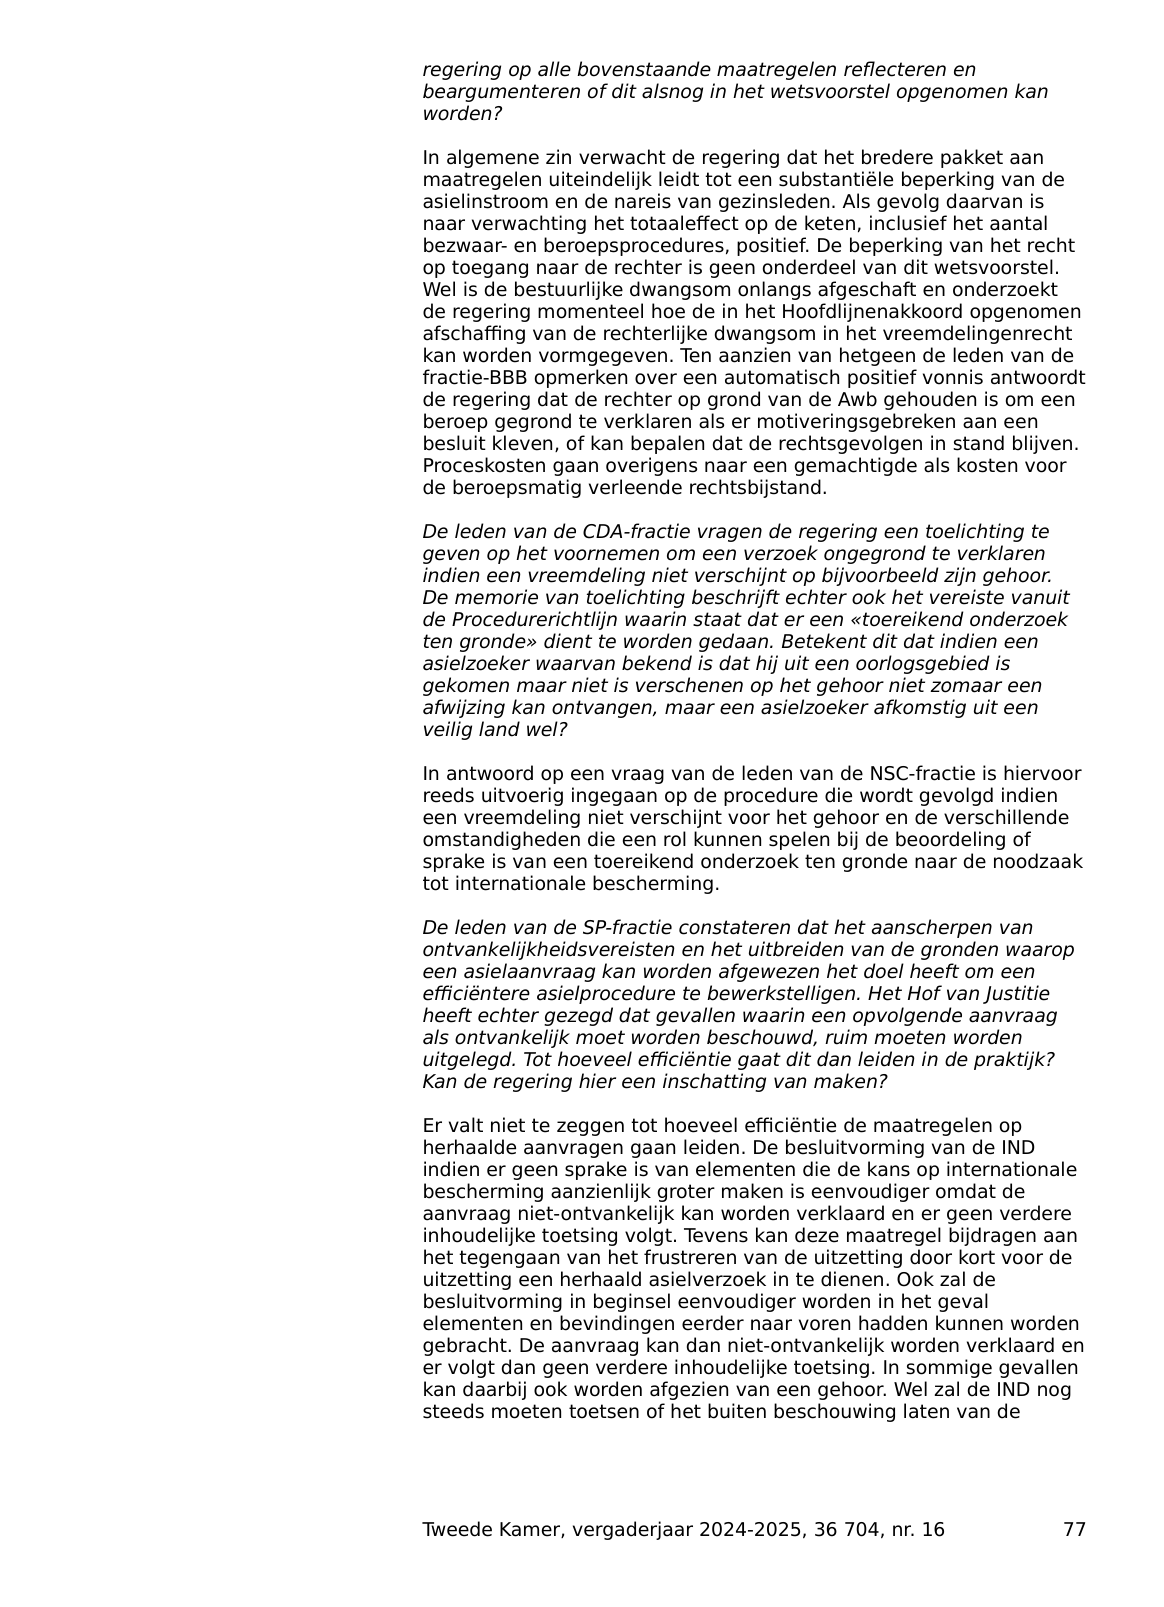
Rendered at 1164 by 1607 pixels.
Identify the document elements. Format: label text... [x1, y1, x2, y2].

text De leden van de CDA-fractie vragen de regering een toelichting te geven op het voornemen om een verzoek ongegrond te verklaren indien een vreemdeling niet verschijnt op bijvoorbeeld zijn gehoor. De memorie van toelichting beschrijft echter ook het vereiste vanuit de Procedurerichtlijn waarin staat dat er een «toereikend onderzoek ten gronde» dient te worden gedaan. Betekent dit dat indien een asielzoeker waarvan bekend is dat hij uit een oorlogsgebied is gekomen maar niet is verschenen op het gehoor niet zomaar een afwijzing kan ontvangen, maar een asielzoeker afkomstig uit een veilig land wel? [422, 521, 1087, 741]
text De leden van de SP-fractie constateren dat het aanscherpen van ontvankelijkheidsvereisten en het uitbreiden van de gronden waarop een asielaanvraag kan worden afgewezen het doel heeft om een efficiëntere asielprocedure te bewerkstelligen. Het Hof van Justitie heeft echter gezegd dat gevallen waarin een opvolgende aanvraag als ontvankelijk moet worden beschouwd, ruim moeten worden uitgelegd. Tot hoeveel efficiëntie gaat dit dan leiden in de praktijk? Kan de regering hier een inschatting van maken? [422, 917, 1087, 1093]
text Er valt niet te zeggen tot hoeveel efficiëntie de maatregelen op herhaalde aanvragen gaan leiden. De besluitvorming van de IND indien er geen sprake is van elementen die de kans op internationale bescherming aanzienlijk groter maken is eenvoudiger omdat de aanvraag niet-ontvankelijk kan worden verklaard en er geen verdere inhoudelijke toetsing volgt. Tevens kan deze maatregel bijdragen aan het tegengaan van het frustreren van de uitzetting door kort voor de uitzetting een herhaald asielverzoek in te dienen. Ook zal de besluitvorming in beginsel eenvoudiger worden in het geval elementen en bevindingen eerder naar voren hadden kunnen worden gebracht. De aanvraag kan dan niet-ontvankelijk worden verklaard en er volgt dan geen verdere inhoudelijke toetsing. In sommige gevallen kan daarbij ook worden afgezien van een gehoor. Wel zal de IND nog steeds moeten toetsen of het buiten beschouwing laten van de [422, 1115, 1087, 1423]
text In algemene zin verwacht de regering dat het bredere pakket aan maatregelen uiteindelijk leidt tot een substantiële beperking van de asielinstroom en de nareis van gezinsleden. Als gevolg daarvan is naar verwachting het totaaleffect op de keten, inclusief het aantal bezwaar- en beroepsprocedures, positief. De beperking van het recht op toegang naar de rechter is geen onderdeel van dit wetsvoorstel. Wel is de bestuurlijke dwangsom onlangs afgeschaft en onderzoekt de regering momenteel hoe de in het Hoofdlijnenakkoord opgenomen afschaffing van de rechterlijke dwangsom in het vreemdelingenrecht kan worden vormgegeven. Ten aanzien van hetgeen de leden van de fractie-BBB opmerken over een automatisch positief vonnis antwoordt de regering dat de rechter op grond van de Awb gehouden is om een beroep gegrond te verklaren als er motiveringsgebreken aan een besluit kleven, of kan bepalen dat de rechtsgevolgen in stand blijven. Proceskosten gaan overigens naar een gemachtigde als kosten voor de beroepsmatig verleende rechtsbijstand. [422, 147, 1087, 499]
text In antwoord op een vraag van de leden van de NSC-fractie is hiervoor reeds uitvoerig ingegaan op de procedure die wordt gevolgd indien een vreemdeling niet verschijnt voor het gehoor en de verschillende omstandigheden die een rol kunnen spelen bij de beoordeling of sprake is van een toereikend onderzoek ten gronde naar de noodzaak tot internationale bescherming. [422, 763, 1087, 895]
text regering op alle bovenstaande maatregelen reflecteren en beargumenteren of dit alsnog in het wetsvoorstel opgenomen kan worden? [422, 59, 1087, 125]
